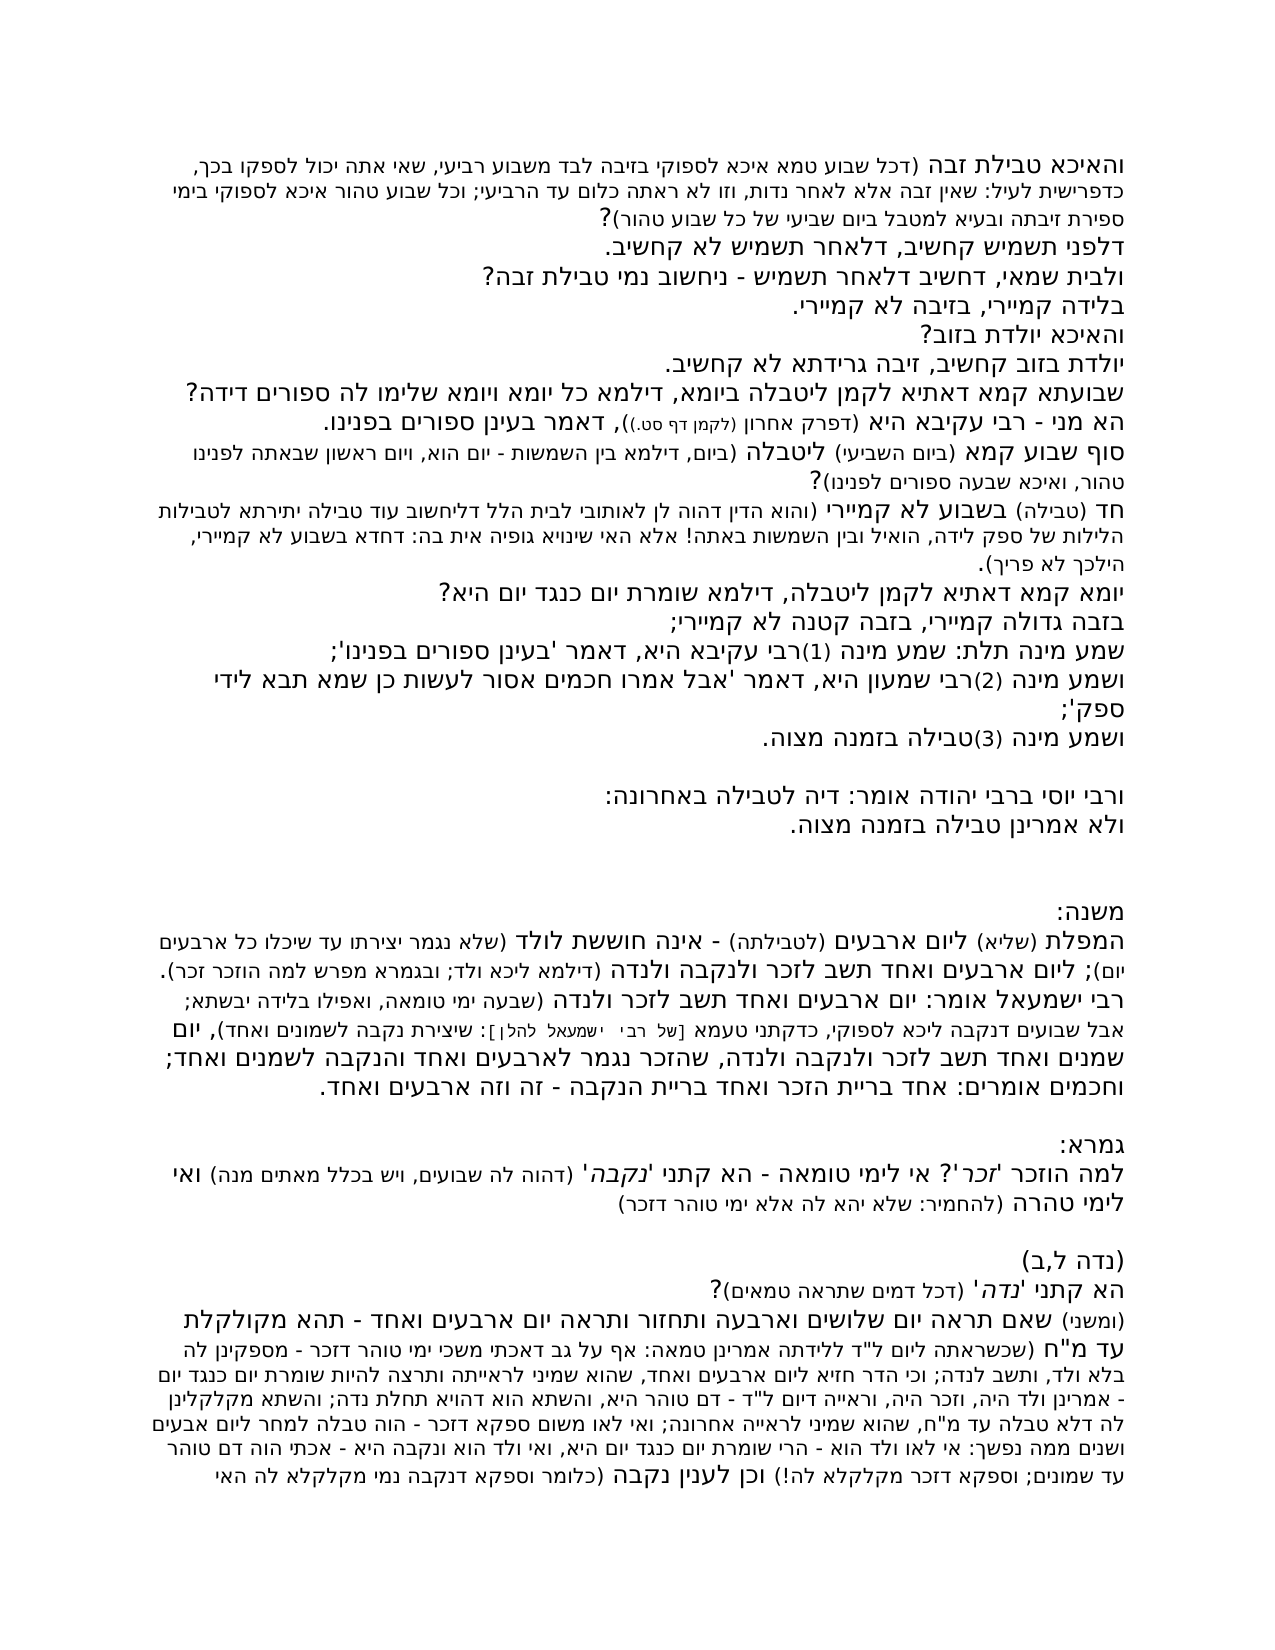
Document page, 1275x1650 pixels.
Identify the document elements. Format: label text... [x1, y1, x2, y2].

text ולבית שמאי, דחשיב דלאחר תשמיש - ניחשוב נמי טבילת זבה? [150, 262, 1125, 291]
text הא קתני 'נדה' (דכל דמים שתראה טמאים)? [150, 1276, 1125, 1305]
text למה הוזכר 'זכר'? אי לימי טומאה - הא קתני 'נקבה' (דהוה לה שבועים, ויש בכלל מאתים מנה) ואי לימי טהרה (להחמיר: שלא יהא לה אלא ימי טוהר דזכר) [150, 1159, 1125, 1218]
text המפלת (שליא) ליום ארבעים (לטבילתה) - אינה חוששת לולד (שלא נגמר יצירתו עד שיכלו כל ארבעים יום); ליום ארבעים ואחד תשב לזכר ולנקבה ולנדה (דילמא ליכא ולד; ובגמרא מפרש למה הוזכר זכר). [150, 926, 1125, 985]
text שמע מינה תלת: שמע מינה (1)רבי עקיבא היא, דאמר 'בעינן ספורים בפנינו'; [150, 636, 1125, 665]
text משנה: [150, 897, 1125, 926]
text גמרא: [150, 1130, 1125, 1159]
text והאיכא טבילת זבה (דכל שבוע טמא איכא לספוקי בזיבה לבד משבוע רביעי, שאי אתה יכול לספקו בכך, כדפרישית לעיל: שאין זבה אלא לאחר נדות, וזו לא ראתה כלום עד הרביעי; וכל שבוע טהור איכא לספוקי בימי ספירת זיבתה ובעיא למטבל ביום שביעי של כל שבוע טהור)? [150, 150, 1125, 233]
text שבועתא קמא דאתיא לקמן ליטבלה ביומא, דילמא כל יומא ויומא שלימו לה ספורים דידה? [150, 378, 1125, 408]
text רבי ישמעאל אומר: יום ארבעים ואחד תשב לזכר ולנדה (שבעה ימי טומאה, ואפילו בלידה יבשתא; אבל שבועים דנקבה ליכא לספוקי, כדקתני טעמא [של רבי ישמעאל להלן]: שיצירת נקבה לשמונים ואחד), יום שמנים ואחד תשב לזכר ולנקבה ולנדה, שהזכר נגמר לארבעים ואחד והנקבה לשמנים ואחד; [150, 985, 1125, 1072]
text ולא אמרינן טבילה בזמנה מצוה. [150, 811, 1125, 840]
text בזבה גדולה קמיירי, בזבה קטנה לא קמיירי; [150, 607, 1125, 636]
text הא מני - רבי עקיבא היא (דפרק אחרון (לקמן דף סט.)), דאמר בעינן ספורים בפנינו. [150, 408, 1125, 437]
text דלפני תשמיש קחשיב, דלאחר תשמיש לא קחשיב. [150, 233, 1125, 262]
text ושמע מינה (3)טבילה בזמנה מצוה. [150, 723, 1125, 753]
text יומא קמא דאתיא לקמן ליטבלה, דילמא שומרת יום כנגד יום היא? [150, 578, 1125, 607]
text ורבי יוסי ברבי יהודה אומר: דיה לטבילה באחרונה: [150, 781, 1125, 811]
text בלידה קמיירי, בזיבה לא קמיירי. [150, 291, 1125, 320]
text יולדת בזוב קחשיב, זיבה גרידתא לא קחשיב. [150, 349, 1125, 378]
text (ומשני) שאם תראה יום שלושים וארבעה ותחזור ותראה יום ארבעים ואחד - תהא מקולקלת עד מ"ח (שכשראתה ליום ל"ד ללידתה אמרינן טמאה: אף על גב דאכתי משכי ימי טוהר דזכר - מספקינן לה בלא ולד, ותשב לנדה; וכי הדר חזיא ליום ארבעים ואחד, שהוא שמיני לראייתה ותרצה להיות שומרת יום כנגד יום - אמרינן ולד היה, וזכר היה, וראייה דיום ל"ד - דם טוהר היא, והשתא הוא דהויא תחלת נדה; והשתא מקלקלינן לה דלא טבלה עד מ"ח, שהוא שמיני לראייה אחרונה; ואי לאו משום ספקא דזכר - הוה טבלה למחר ליום אבעים ושנים ממה נפשך: אי לאו ולד הוא - הרי שומרת יום כנגד יום היא, ואי ולד הוא ונקבה היא - אכתי הוה דם טוהר עד שמונים; וספקא דזכר מקלקלא לה!) וכן לענין נקבה (כלומר וספקא דנקבה נמי מקלקלא לה האי [150, 1305, 1125, 1489]
text ושמע מינה (2)רבי שמעון היא, דאמר 'אבל אמרו חכמים אסור לעשות כן שמא תבא לידי ספק'; [150, 665, 1125, 723]
text חד (טבילה) בשבוע לא קמיירי (והוא הדין דהוה לן לאותובי לבית הלל דליחשוב עוד טבילה יתירתא לטבילות הלילות של ספק לידה, הואיל ובין השמשות באתה! אלא האי שינויא גופיה אית בה: דחדא בשבוע לא קמיירי, הילכך לא פריך). [150, 495, 1125, 578]
text (נדה ל,ב) [150, 1246, 1125, 1276]
text וחכמים אומרים: אחד בריית הזכר ואחד בריית הנקבה - זה וזה ארבעים ואחד. [150, 1072, 1125, 1101]
text והאיכא יולדת בזוב? [150, 320, 1125, 349]
text סוף שבוע קמא (ביום השביעי) ליטבלה (ביום, דילמא בין השמשות - יום הוא, ויום ראשון שבאתה לפנינו טהור, ואיכא שבעה ספורים לפנינו)? [150, 437, 1125, 495]
